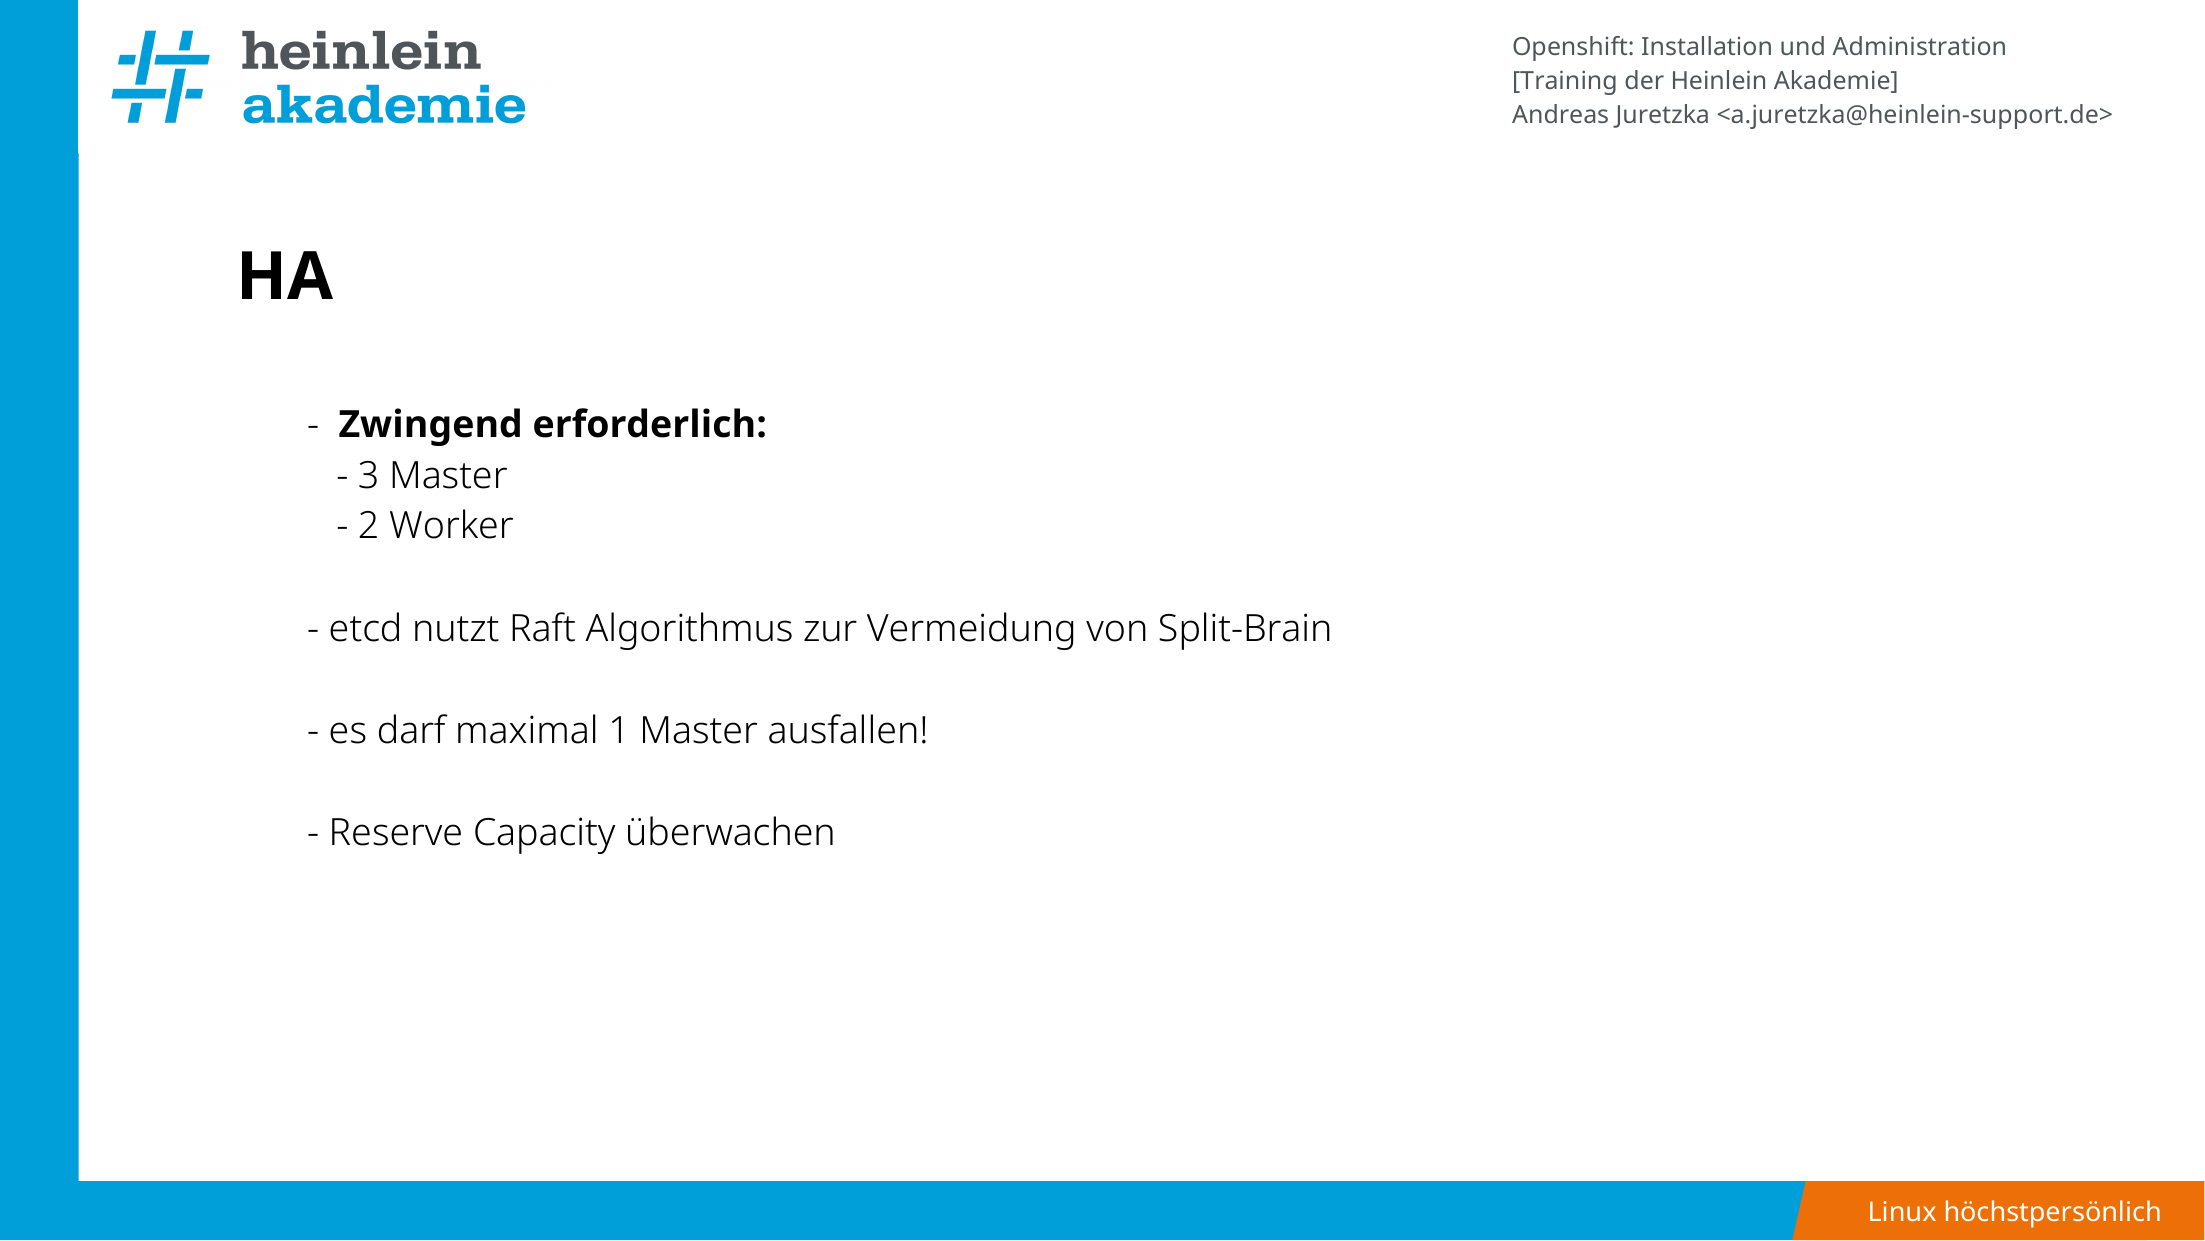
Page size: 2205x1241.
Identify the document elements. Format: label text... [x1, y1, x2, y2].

picture [79, 0, 558, 153]
title HA [236, 182, 1979, 319]
list - Zwingend erforderlich: - 3 Master - 2 Worker - etcd nutzt Raft Algorithmus zur Vermeidung von Split-Brain - es darf maximal 1 Master ausfallen! - Reserve Capacity überwachen [236, 346, 2038, 1161]
